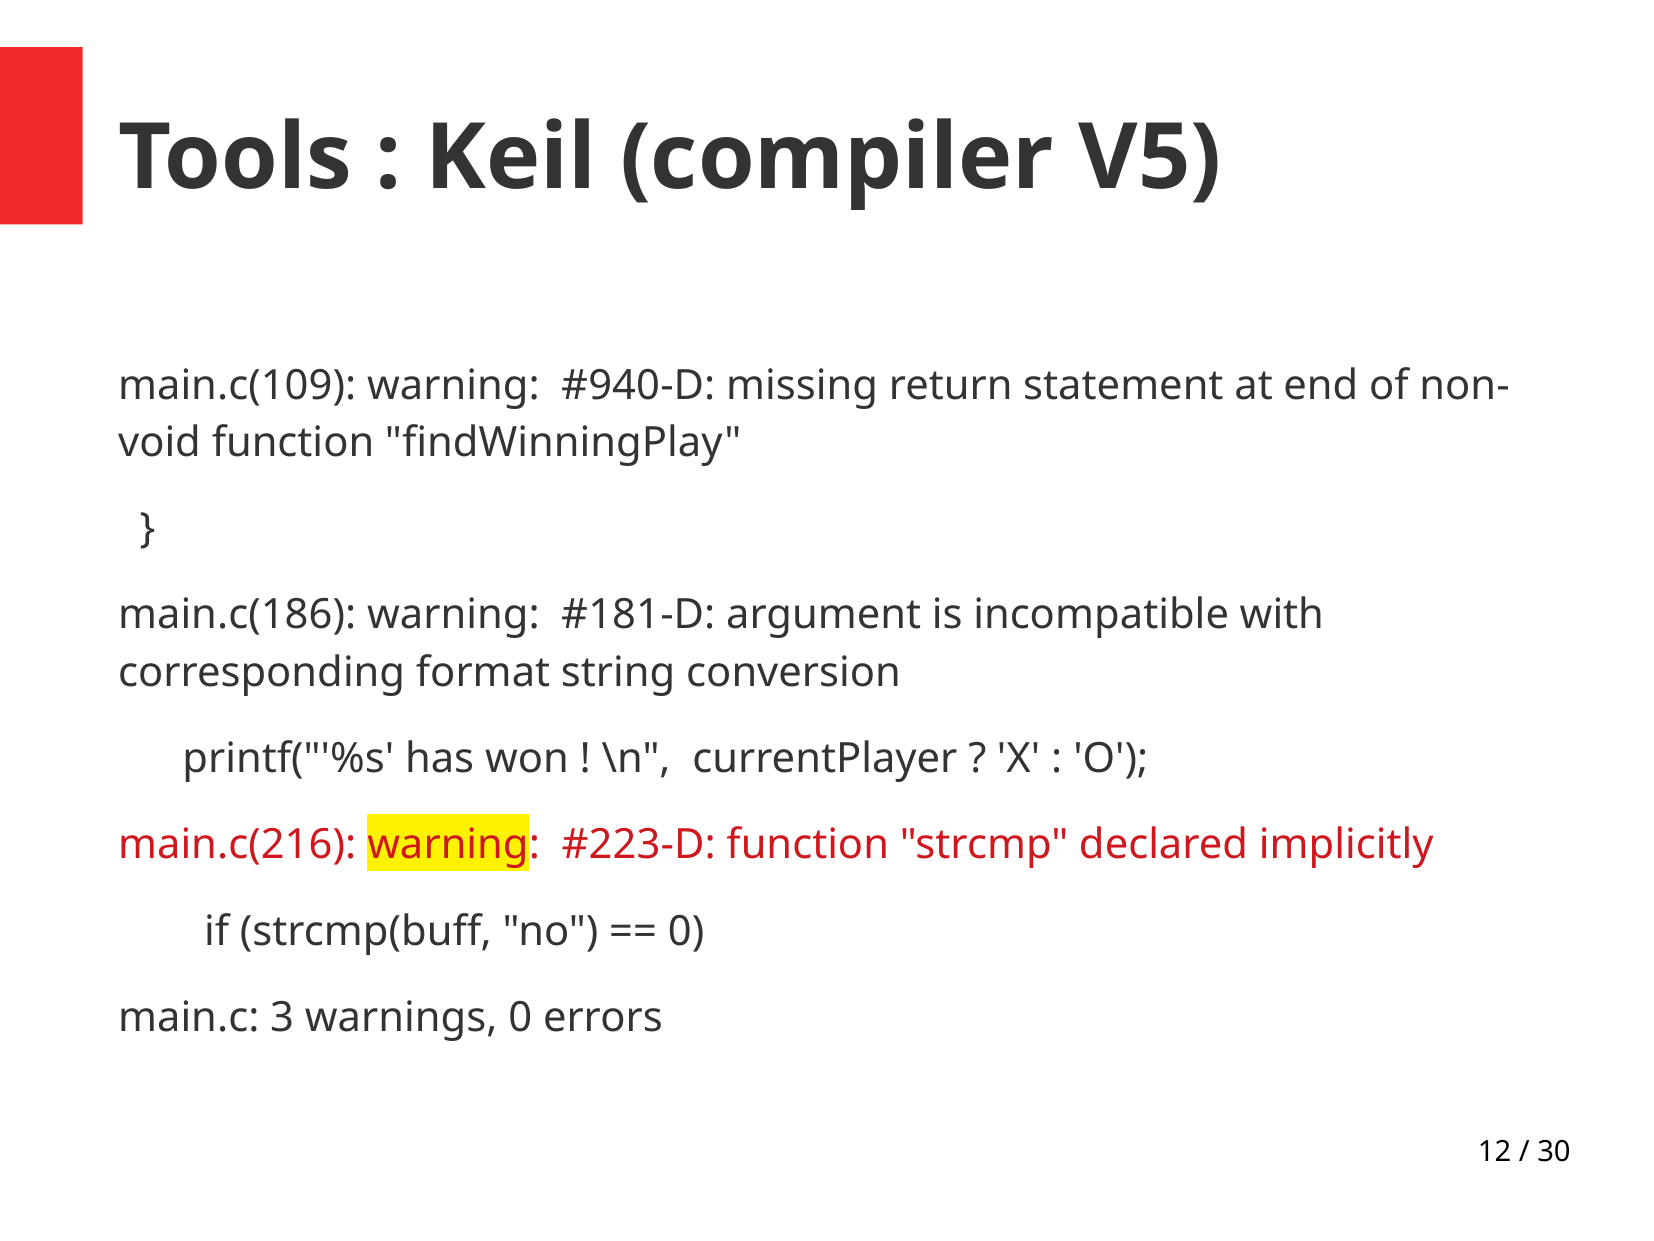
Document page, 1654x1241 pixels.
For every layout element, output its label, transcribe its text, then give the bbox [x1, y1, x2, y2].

list main.c(109): warning: #940-D: missing return statement at end of non-void function "findWinningPlay" } main.c(186): warning: #181-D: argument is incompatible with corresponding format string conversion printf("'%s' has won ! \n", currentPlayer ? 'X' : 'O'); main.c(216): warning: #223-D: function "strcmp" declared implicitly if (strcmp(buff, "no") == 0) main.c: 3 warnings, 0 errors [118, 354, 1536, 1074]
title Tools : Keil (compiler V5) [118, 49, 1571, 257]
